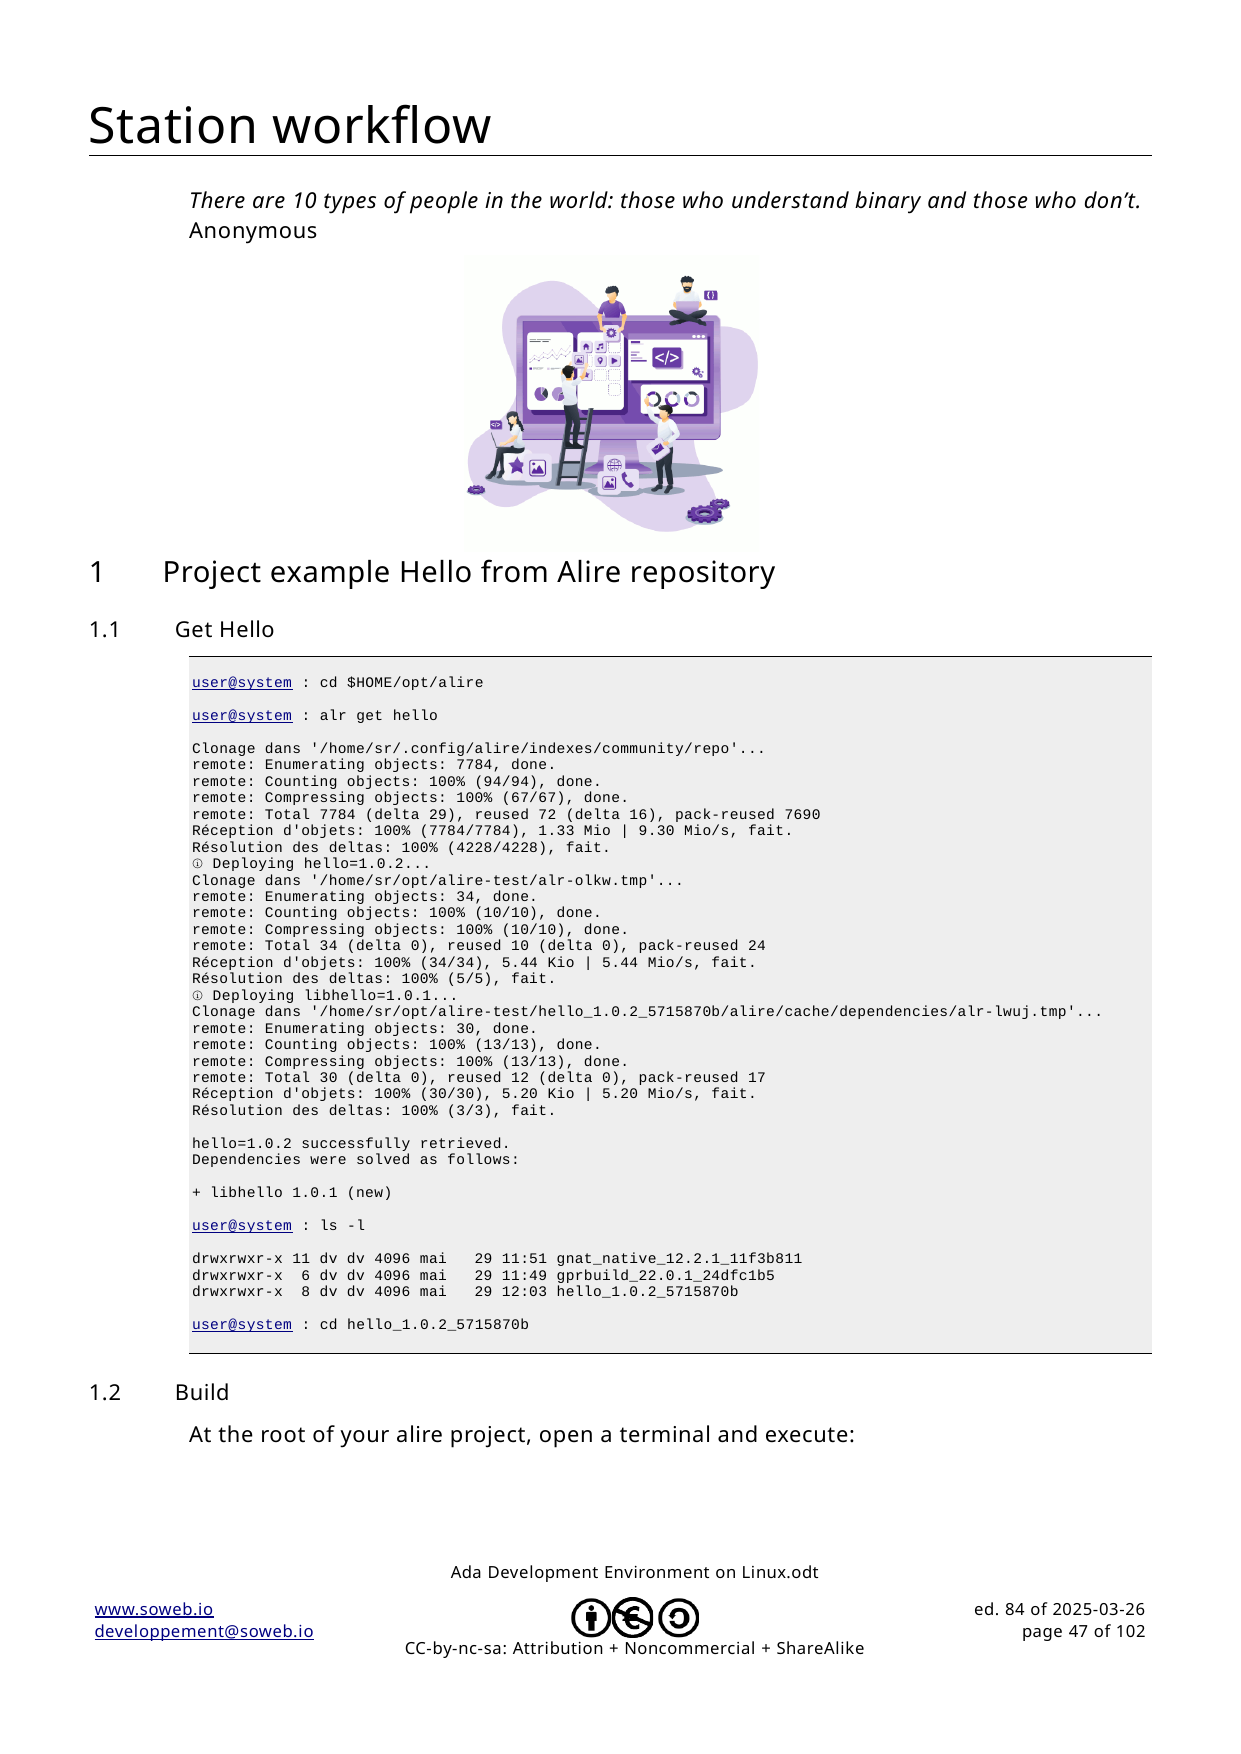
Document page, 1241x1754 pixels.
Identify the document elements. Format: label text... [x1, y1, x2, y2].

list remote: Enumerating objects: 34, done. [189, 886, 1152, 903]
subtitle Get Hello [88, 614, 1152, 644]
list remote: Total 34 (delta 0), reused 10 (delta 0), pack-reused 24 [189, 936, 1152, 952]
subtitle Project example Hello from Alire repository [88, 552, 1152, 591]
list + libhello 1.0.1 (new) [189, 1183, 1152, 1199]
list remote: Compressing objects: 100% (10/10), done. [189, 919, 1152, 936]
list drwxrwxr-x 6 dv dv 4096 mai 29 11:49 gprbuild_22.0.1_24dfc1b5 [189, 1265, 1152, 1281]
list remote: Compressing objects: 100% (67/67), done. [189, 788, 1152, 804]
list remote: Enumerating objects: 7784, done. [189, 755, 1152, 771]
picture [570, 1597, 654, 1638]
list Résolution des deltas: 100% (3/3), fait. [189, 1100, 1152, 1117]
list user@system : ls -l [189, 1216, 1152, 1232]
list remote: Total 7784 (delta 29), reused 72 (delta 16), pack-reused 7690 [189, 804, 1152, 821]
list ⓘ Deploying libhello=1.0.1... [189, 985, 1152, 1002]
subtitle Build [88, 1377, 1152, 1407]
list user@system : cd $HOME/opt/alire user@system : alr get hello Clonage dans '/home/sr/.config/alire/indexes/community/repo'... [189, 657, 1152, 755]
list ⓘ Deploying hello=1.0.2... [189, 853, 1152, 870]
list hello=1.0.2 successfully retrieved. [189, 1133, 1152, 1150]
list Réception d'objets: 100% (34/34), 5.44 Kio | 5.44 Mio/s, fait. [189, 952, 1152, 969]
picture [464, 255, 760, 552]
list remote: Counting objects: 100% (10/10), done. [189, 903, 1152, 919]
list Réception d'objets: 100% (7784/7784), 1.33 Mio | 9.30 Mio/s, fait. [189, 821, 1152, 837]
picture [657, 1597, 699, 1638]
list Clonage dans '/home/sr/opt/alire-test/hello_1.0.2_5715870b/alire/cache/dependencies/alr-lwuj.tmp'... [189, 1002, 1152, 1018]
subtitle Station workflow [88, 88, 1152, 155]
list remote: Total 30 (delta 0), reused 12 (delta 0), pack-reused 17 [189, 1067, 1152, 1084]
text Anonymous [189, 215, 1152, 245]
list remote: Enumerating objects: 30, done. [189, 1018, 1152, 1034]
list user@system : cd hello_1.0.2_5715870b [189, 1314, 1152, 1353]
list Résolution des deltas: 100% (4228/4228), fait. [189, 837, 1152, 853]
list Clonage dans '/home/sr/opt/alire-test/alr-olkw.tmp'... [189, 870, 1152, 886]
list Réception d'objets: 100% (30/30), 5.20 Kio | 5.20 Mio/s, fait. [189, 1084, 1152, 1100]
list Dependencies were solved as follows: [189, 1150, 1152, 1166]
list remote: Counting objects: 100% (13/13), done. [189, 1034, 1152, 1051]
list remote: Compressing objects: 100% (13/13), done. [189, 1051, 1152, 1067]
list Résolution des deltas: 100% (5/5), fait. [189, 969, 1152, 985]
text There are 10 types of people in the world: those who understand binary and those who don’t. [189, 185, 1152, 215]
text At the root of your alire project, open a terminal and execute: [189, 1419, 1152, 1449]
list remote: Counting objects: 100% (94/94), done. [189, 771, 1152, 788]
list drwxrwxr-x 11 dv dv 4096 mai 29 11:51 gnat_native_12.2.1_11f3b811 [189, 1248, 1152, 1265]
list drwxrwxr-x 8 dv dv 4096 mai 29 12:03 hello_1.0.2_5715870b [189, 1281, 1152, 1298]
